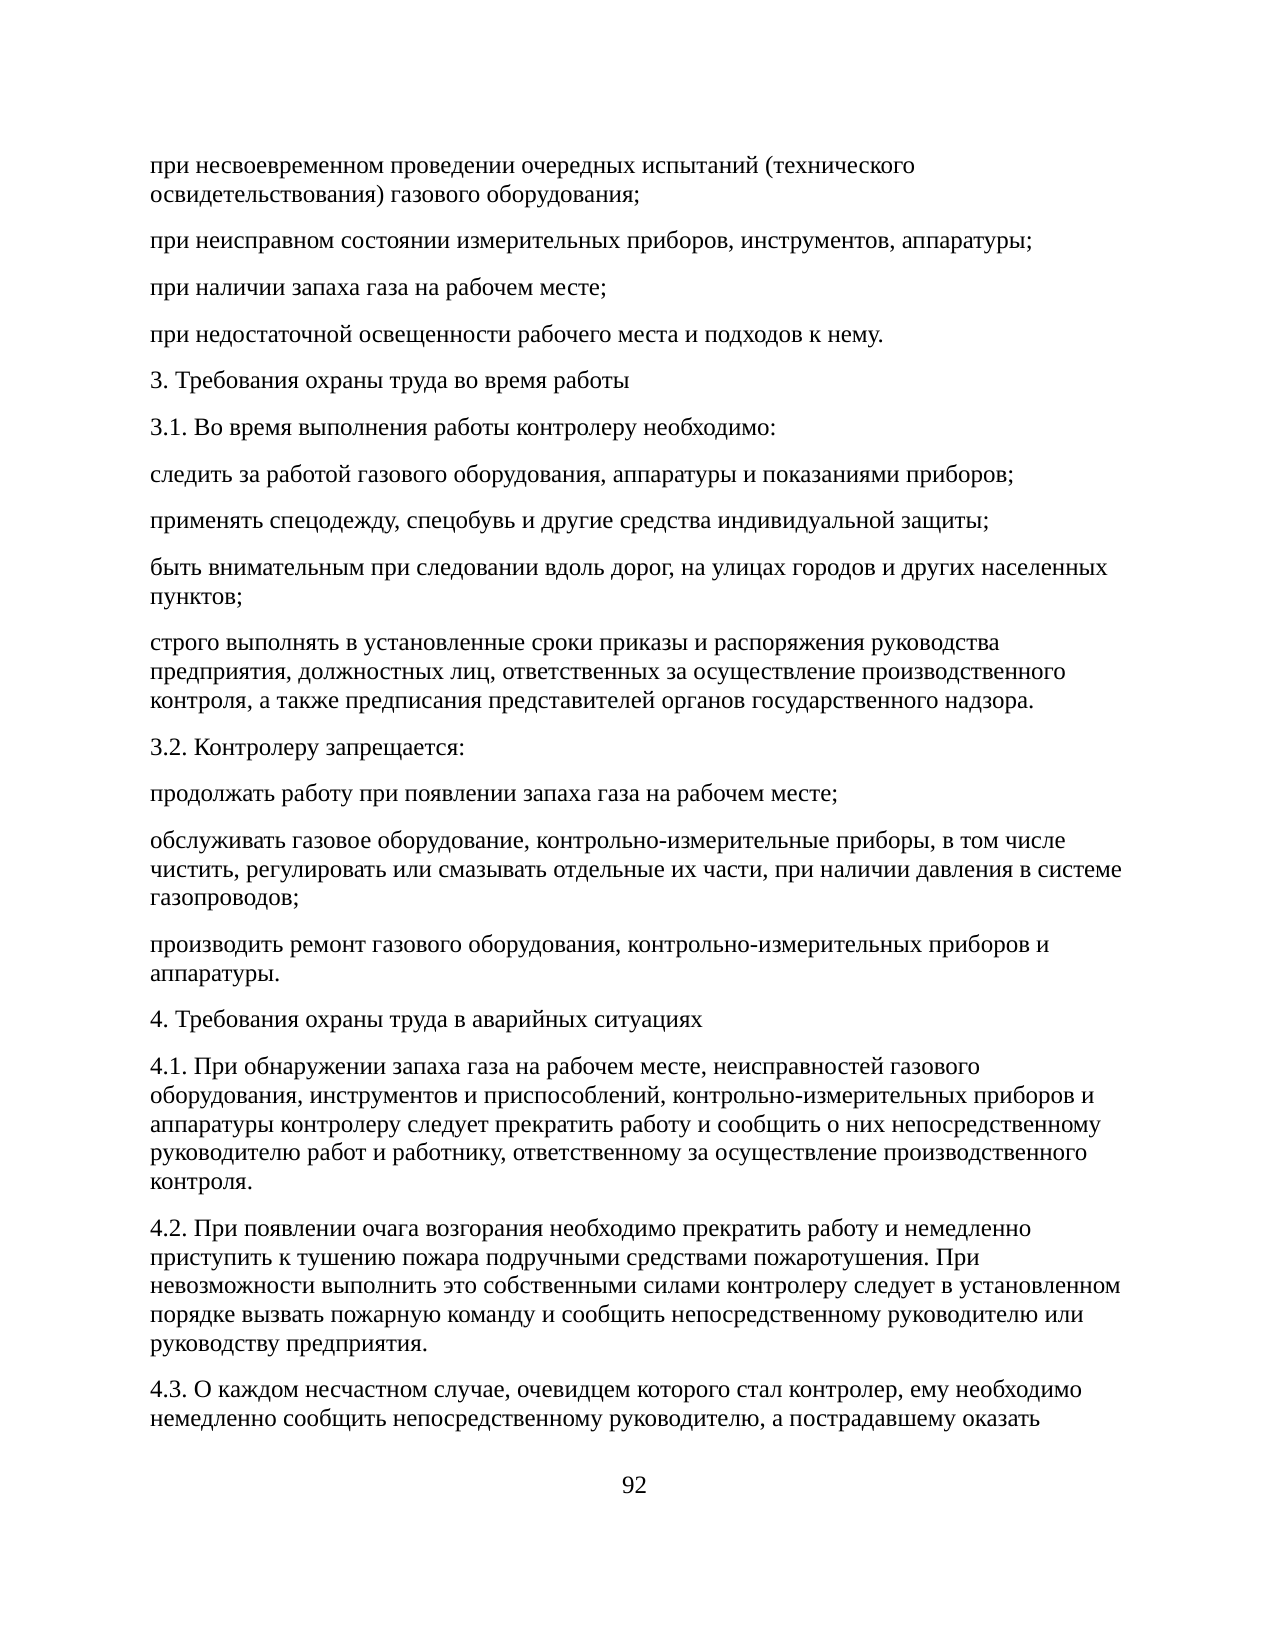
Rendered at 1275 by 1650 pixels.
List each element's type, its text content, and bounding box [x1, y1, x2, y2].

text при недостаточной освещенности рабочего места и подходов к нему. [150, 319, 1125, 347]
text при неисправном состоянии измерительных приборов, инструментов, аппаратуры; [150, 225, 1125, 254]
text 3.1. Во время выполнения работы контролеру необходимо: [150, 412, 1125, 441]
text следить за работой газового оборудования, аппаратуры и показаниями приборов; [150, 459, 1125, 487]
text 3.2. Контролеру запрещается: [150, 732, 1125, 760]
text применять спецодежду, спецобувь и другие средства индивидуальной защиты; [150, 505, 1125, 534]
text производить ремонт газового оборудования, контрольно-измерительных приборов и аппаратуры. [150, 929, 1125, 987]
text 4.2. При появлении очага возгорания необходимо прекратить работу и немедленно приступить к тушению пожара подручными средствами пожаротушения. При невозможности выполнить это собственными силами контролеру следует в установленном порядке вызвать пожарную команду и сообщить непосредственному руководителю или руководству предприятия. [150, 1213, 1125, 1357]
text быть внимательным при следовании вдоль дорог, на улицах городов и других населенных пунктов; [150, 552, 1125, 609]
text при наличии запаха газа на рабочем месте; [150, 272, 1125, 301]
text 3. Требования охраны труда во время работы [150, 365, 1125, 394]
text 4.1. При обнаружении запаха газа на рабочем месте, неисправностей газового оборудования, инструментов и приспособлений, контрольно-измерительных приборов и аппаратуры контролеру следует прекратить работу и сообщить о них непосредственному руководителю работ и работнику, ответственному за осуществление производственного контроля. [150, 1051, 1125, 1195]
text при несвоевременном проведении очередных испытаний (технического освидетельствования) газового оборудования; [150, 150, 1125, 207]
text 4. Требования охраны труда в аварийных ситуациях [150, 1004, 1125, 1033]
text строго выполнять в установленные сроки приказы и распоряжения руководства предприятия, должностных лиц, ответственных за осуществление производственного контроля, а также предписания представителей органов государственного надзора. [150, 627, 1125, 714]
text продолжать работу при появлении запаха газа на рабочем месте; [150, 778, 1125, 807]
text 4.3. О каждом несчастном случае, очевидцем которого стал контролер, ему необходимо немедленно сообщить непосредственному руководителю, а пострадавшему оказать [150, 1374, 1125, 1432]
text обслуживать газовое оборудование, контрольно-измерительные приборы, в том числе чистить, регулировать или смазывать отдельные их части, при наличии давления в системе газопроводов; [150, 825, 1125, 911]
